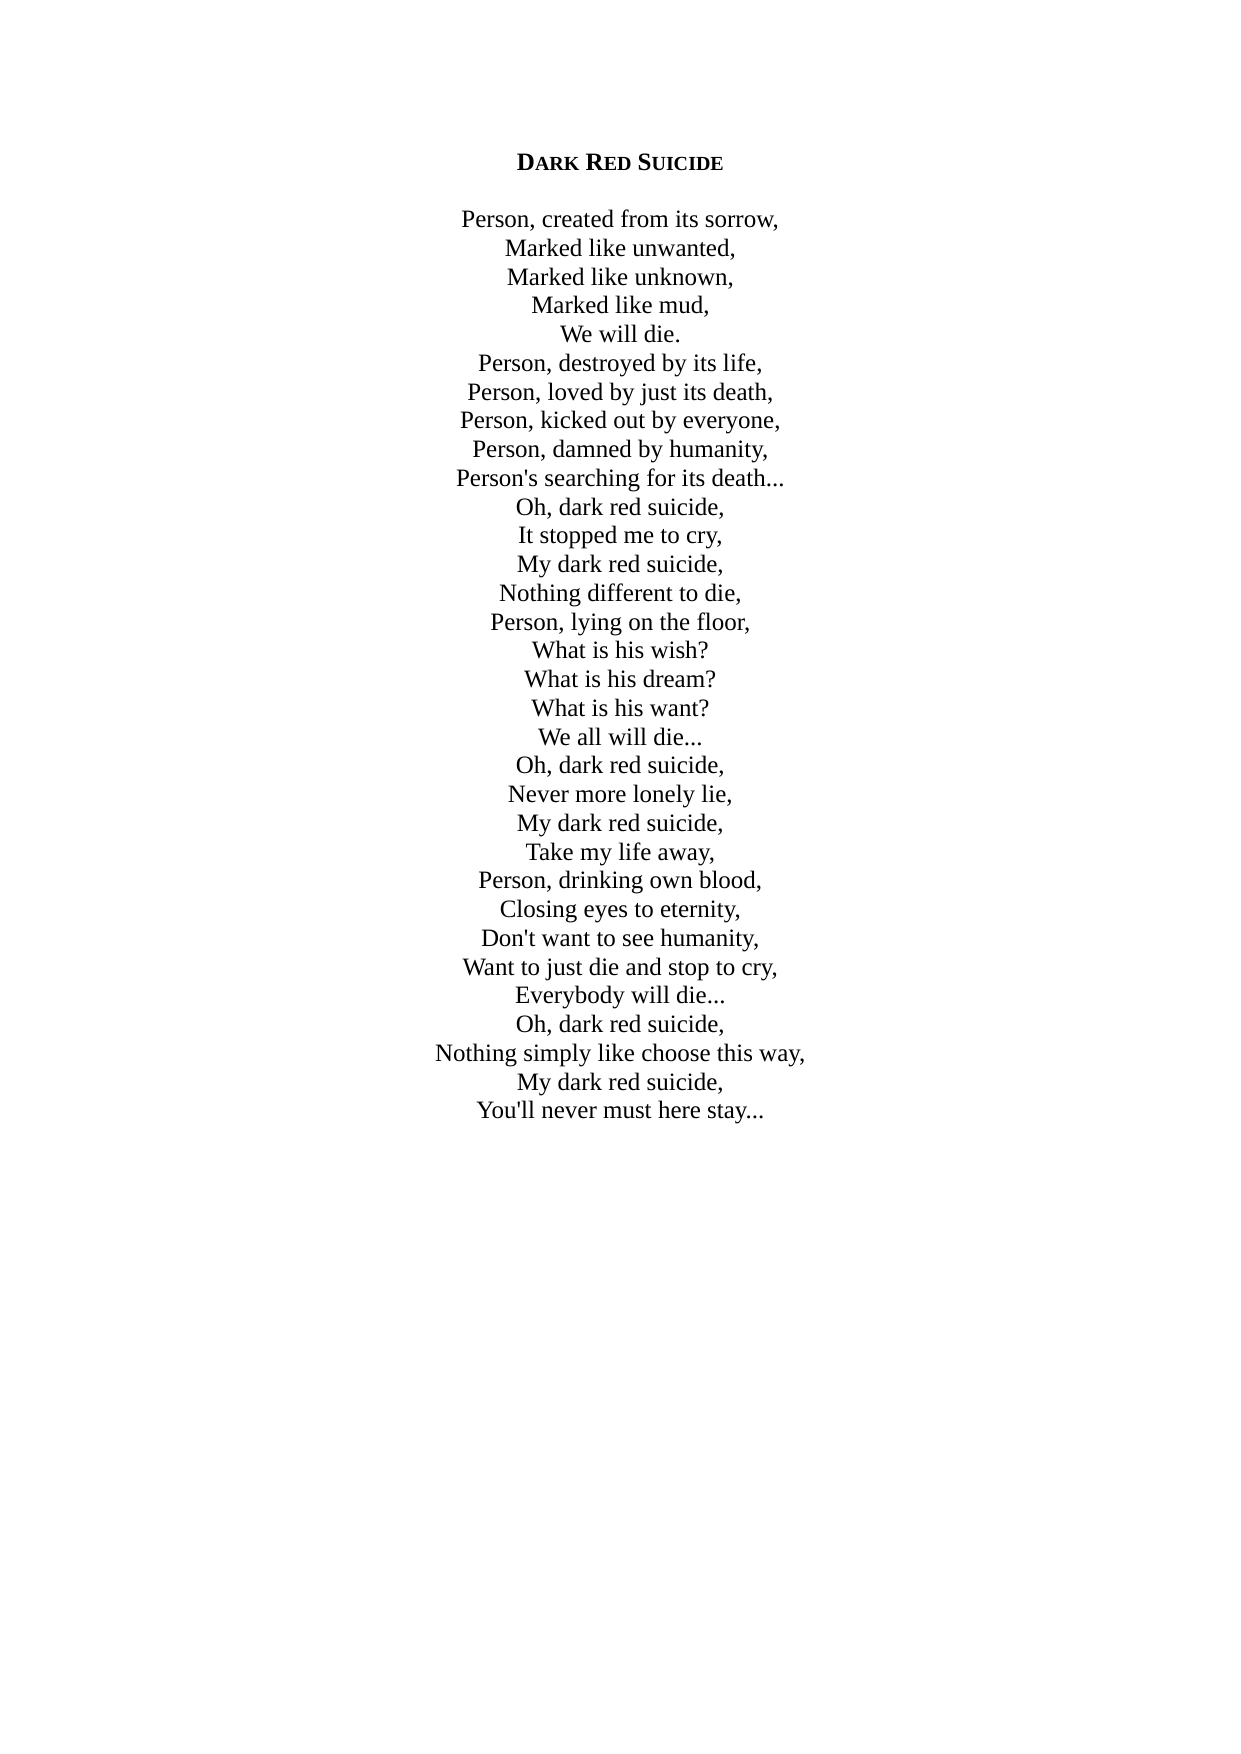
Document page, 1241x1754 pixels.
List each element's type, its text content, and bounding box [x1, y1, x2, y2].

text Nothing simply like choose this way, [118, 1038, 1122, 1067]
text Never more lonely lie, [118, 779, 1122, 808]
text What is his want? [118, 693, 1122, 722]
text Person, kicked out by everyone, [118, 406, 1122, 434]
text Closing eyes to eternity, [118, 894, 1122, 923]
text It stopped me to cry, [118, 521, 1122, 549]
text Marked like unwanted, [118, 233, 1122, 262]
text Person, created from its sorrow, [118, 204, 1122, 233]
text Marked like unknown, [118, 262, 1122, 291]
text Person, loved by just its death, [118, 377, 1122, 406]
text You'll never must here stay... [118, 1096, 1122, 1124]
text We will die. [118, 319, 1122, 348]
text Person's searching for its death... [118, 463, 1122, 492]
text What is his dream? [118, 664, 1122, 693]
text My dark red suicide, [118, 808, 1122, 837]
text Want to just die and stop to cry, [118, 952, 1122, 981]
text Person, lying on the floor, [118, 607, 1122, 636]
text Dark Red Suicide [118, 147, 1122, 176]
text Oh, dark red suicide, [118, 751, 1122, 779]
text My dark red suicide, [118, 1067, 1122, 1096]
text Person, destroyed by its life, [118, 348, 1122, 377]
text Oh, dark red suicide, [118, 492, 1122, 521]
text Everybody will die... [118, 981, 1122, 1009]
text Marked like mud, [118, 291, 1122, 319]
text Person, damned by humanity, [118, 434, 1122, 463]
text Oh, dark red suicide, [118, 1009, 1122, 1038]
text Nothing different to die, [118, 578, 1122, 607]
text Don't want to see humanity, [118, 923, 1122, 952]
text Take my life away, [118, 837, 1122, 866]
text Person, drinking own blood, [118, 866, 1122, 894]
text What is his wish? [118, 636, 1122, 664]
text We all will die... [118, 722, 1122, 751]
text My dark red suicide, [118, 549, 1122, 578]
